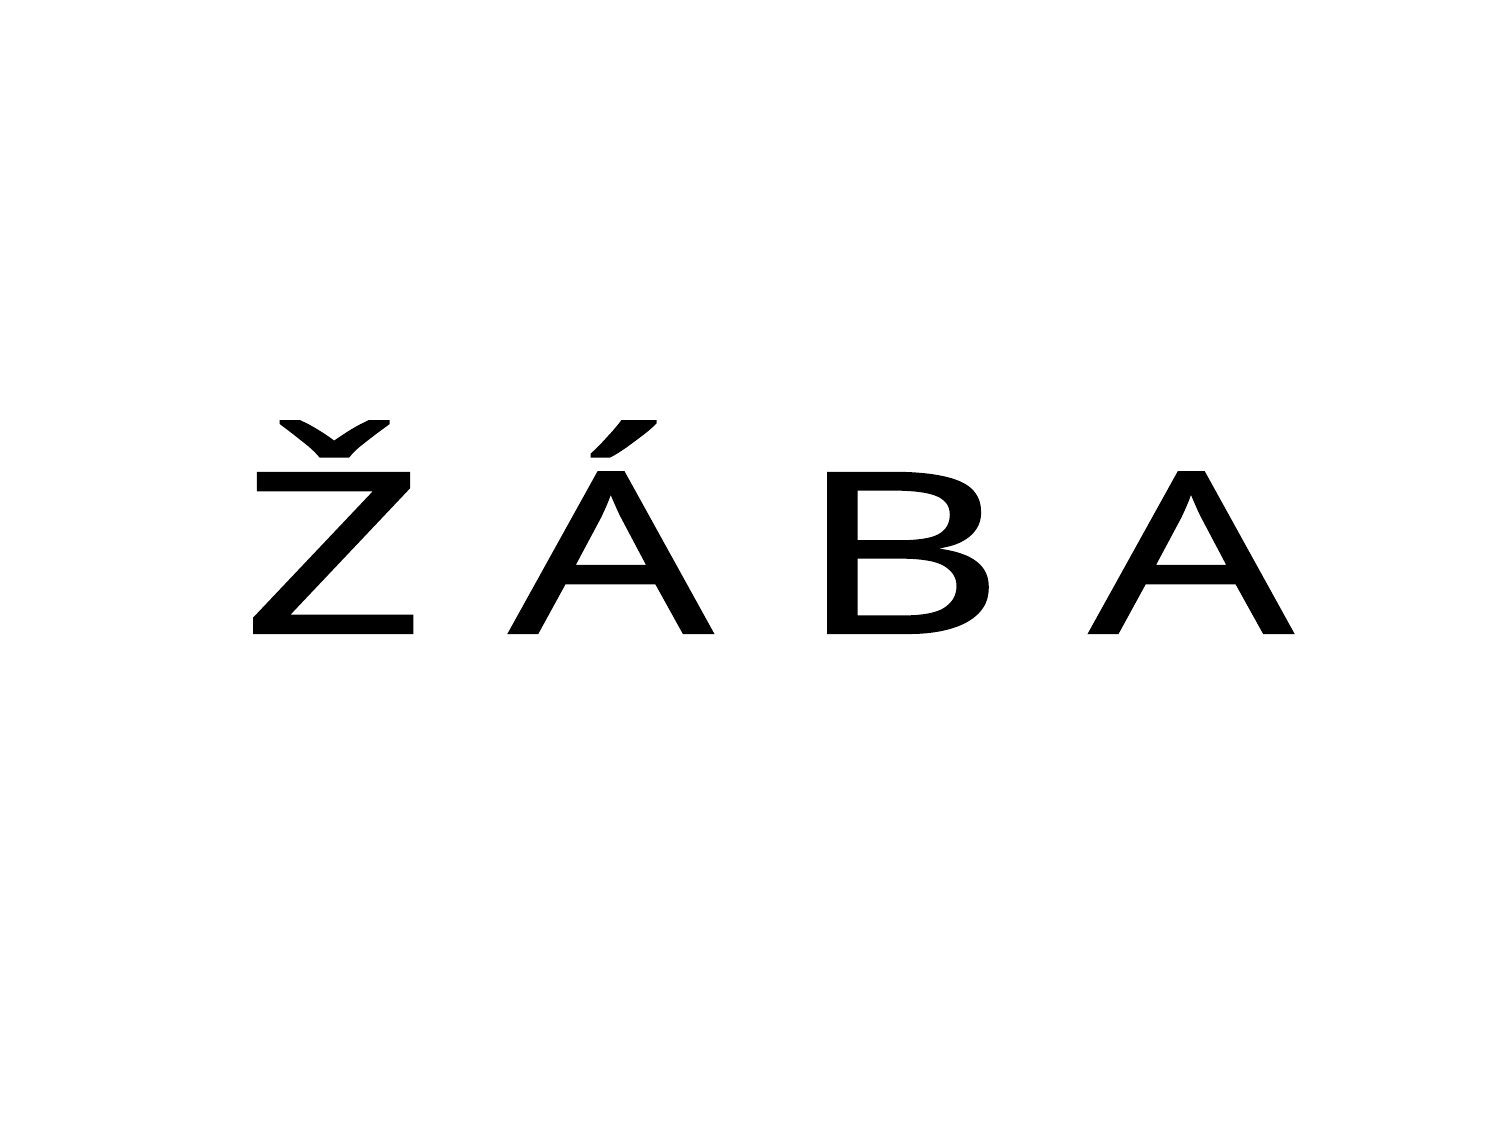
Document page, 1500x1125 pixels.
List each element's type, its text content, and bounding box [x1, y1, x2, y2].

text_box Ž Á B A [508, 471, 714, 634]
text_box Ž Á B A [591, 420, 656, 457]
text_box Ž Á B A [253, 472, 413, 634]
text_box Ž Á B A [280, 420, 389, 457]
text_box Ž Á B A [828, 472, 989, 634]
text_box Ž Á B A [1088, 471, 1294, 634]
